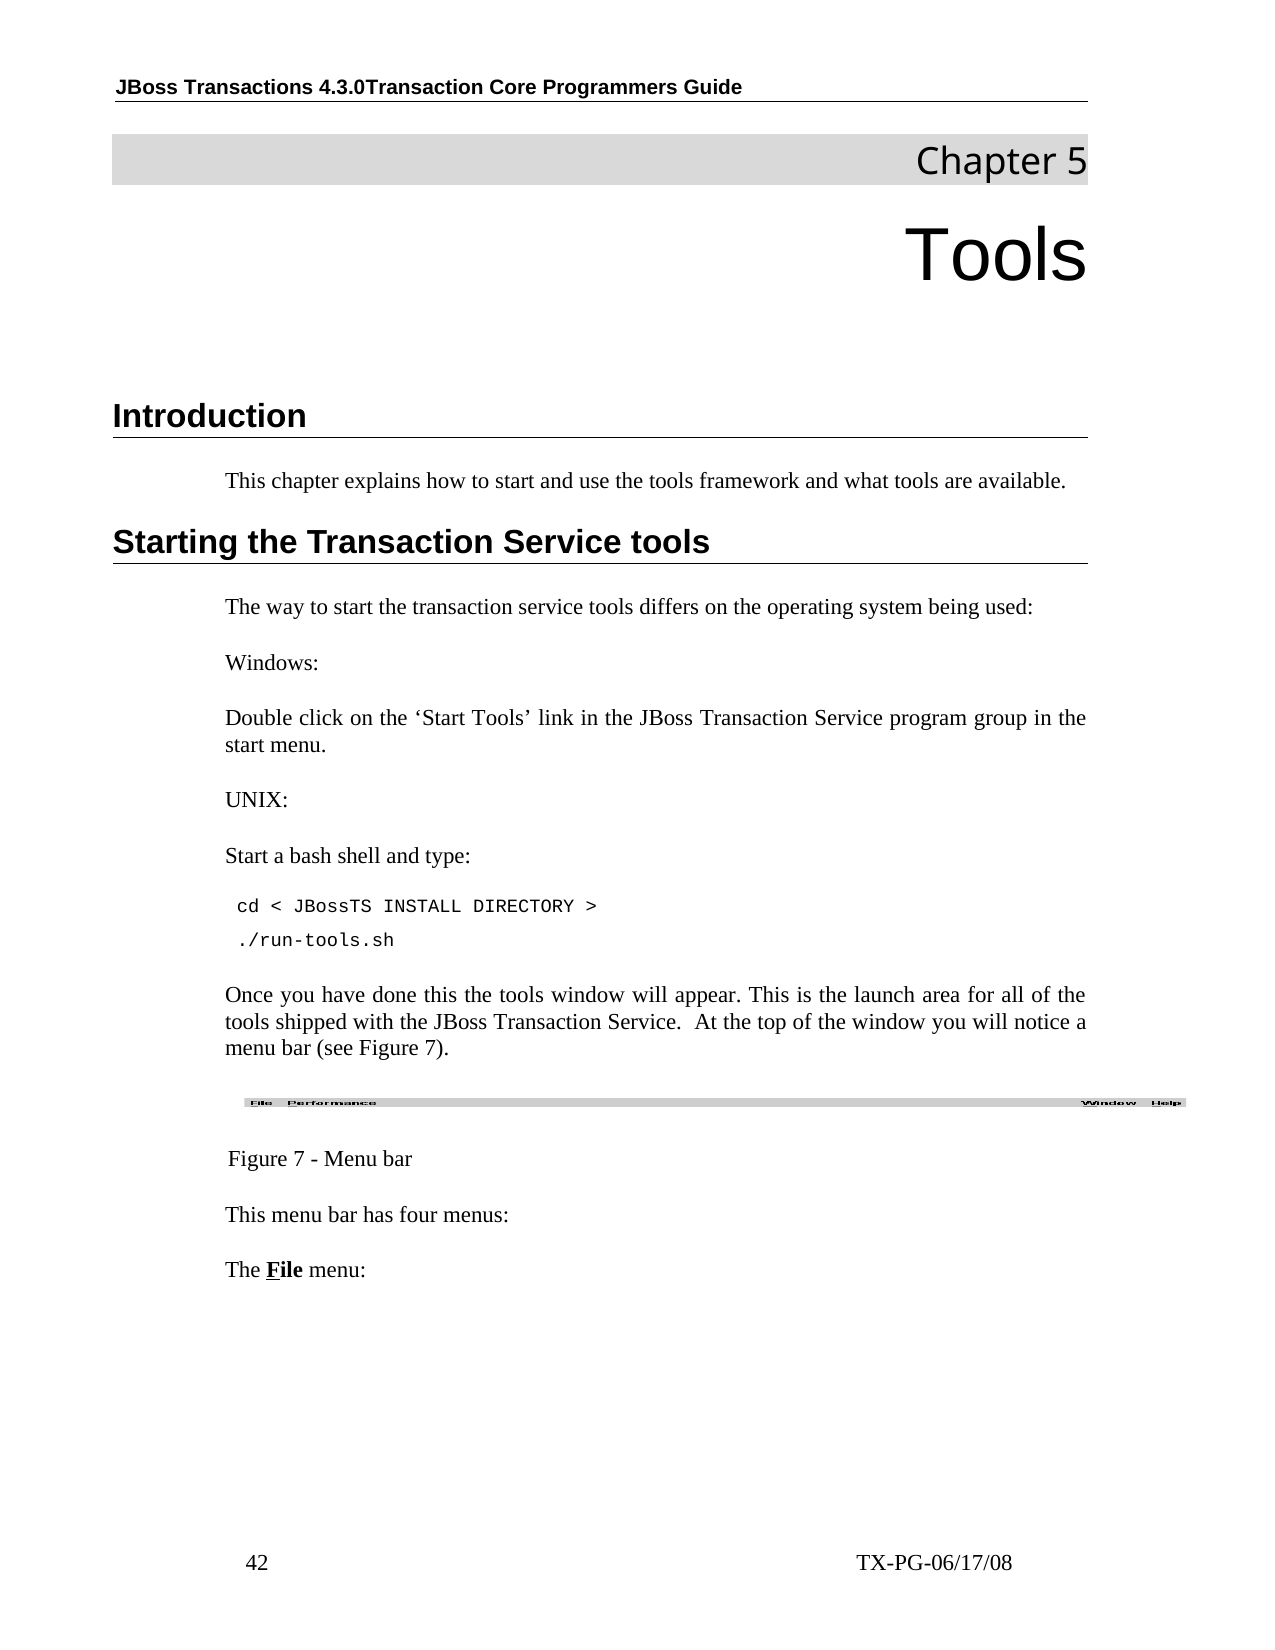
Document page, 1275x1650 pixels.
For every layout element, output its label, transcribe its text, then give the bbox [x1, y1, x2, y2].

text This menu bar has four menus: [225, 1201, 1088, 1227]
text ./run-tools.sh [237, 931, 1088, 952]
title Tools [228, 210, 1088, 296]
text Double click on the ‘Start Tools’ link in the JBoss Transaction Service program group in the start menu. [225, 704, 1088, 757]
text The File menu: [225, 1256, 1088, 1282]
text Start a bash shell and type: [225, 842, 1088, 868]
subtitle Introduction [112, 396, 1088, 438]
text This chapter explains how to start and use the tools framework and what tools are available. [225, 467, 1088, 493]
subtitle Starting the Transaction Service tools [112, 522, 1088, 564]
text UNIX: [225, 786, 1088, 812]
text Once you have done this the tools window will appear. This is the launch area for all of the tools shipped with the JBoss Transaction Service. At the top of the window you will notice a menu bar (see Figure 7). [225, 981, 1088, 1060]
text cd < JBossTS INSTALL DIRECTORY > [237, 897, 1088, 918]
text Figure 7 - Menu bar [228, 1145, 1088, 1171]
text The way to start the transaction service tools differs on the operating system being used: [225, 593, 1088, 619]
text Windows: [225, 649, 1088, 675]
